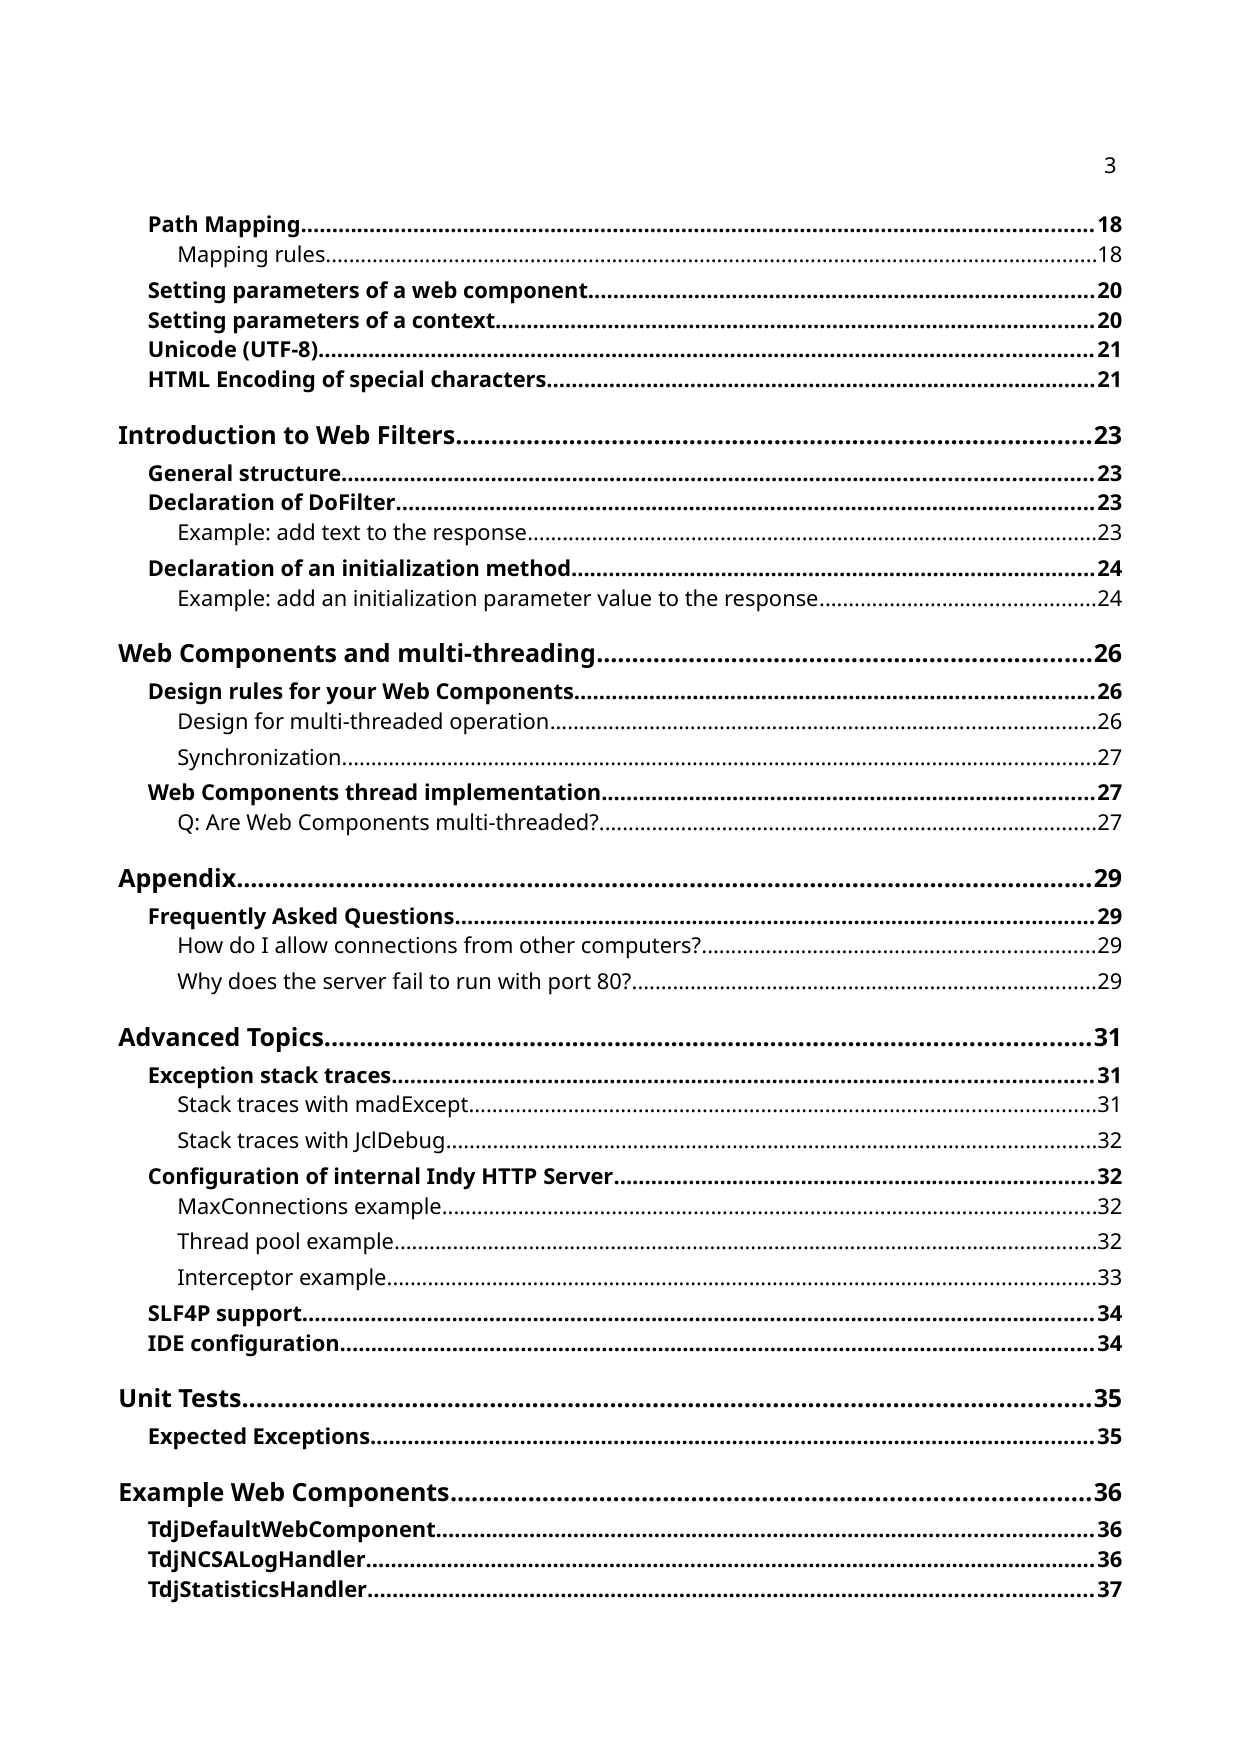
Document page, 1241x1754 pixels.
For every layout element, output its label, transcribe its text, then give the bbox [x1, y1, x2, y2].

text Unicode (UTF-8) 21 [148, 334, 1122, 364]
text Web Components thread implementation 27 [148, 777, 1122, 807]
text HTML Encoding of special characters 21 [148, 364, 1122, 394]
text Introduction to Web Filters 23 [118, 418, 1122, 452]
text Example: add text to the response 23 [177, 517, 1122, 547]
text TdjStatisticsHandler 37 [148, 1574, 1122, 1604]
text Example Web Components 36 [118, 1474, 1122, 1508]
text SLF4P support 34 [148, 1298, 1122, 1328]
text Frequently Asked Questions 29 [148, 901, 1122, 930]
text IDE configuration 34 [148, 1328, 1122, 1357]
text How do I allow connections from other computers? 29 [177, 930, 1122, 960]
text Interceptor example 33 [177, 1262, 1122, 1292]
text Stack traces with madExcept 31 [177, 1089, 1122, 1119]
text Design rules for your Web Components 26 [148, 676, 1122, 706]
text TdjNCSALogHandler 36 [148, 1544, 1122, 1574]
text Configuration of internal Indy HTTP Server 32 [148, 1161, 1122, 1191]
text MaxConnections example 32 [177, 1191, 1122, 1220]
text Appendix 29 [118, 861, 1122, 895]
text Why does the server fail to run with port 80? 29 [177, 966, 1122, 996]
text Expected Exceptions 35 [148, 1421, 1122, 1451]
text Exception stack traces 31 [148, 1059, 1122, 1089]
text Declaration of DoFilter 23 [148, 487, 1122, 517]
text Mapping rules 18 [177, 239, 1122, 269]
text Q: Are Web Components multi-threaded? 27 [177, 807, 1122, 837]
text Web Components and multi-threading 26 [118, 636, 1122, 670]
text Setting parameters of a context 20 [148, 304, 1122, 334]
text Example: add an initialization parameter value to the response 24 [177, 583, 1122, 612]
text Declaration of an initialization method 24 [148, 553, 1122, 583]
text General structure 23 [148, 458, 1122, 487]
text Unit Tests 35 [118, 1381, 1122, 1415]
text Stack traces with JclDebug 32 [177, 1125, 1122, 1155]
text Advanced Topics 31 [118, 1019, 1122, 1054]
text Setting parameters of a web component 20 [148, 275, 1122, 304]
text Synchronization 27 [177, 742, 1122, 771]
text Thread pool example 32 [177, 1226, 1122, 1256]
text Design for multi-threaded operation 26 [177, 706, 1122, 736]
text TdjDefaultWebComponent 36 [148, 1514, 1122, 1544]
text Path Mapping 18 [148, 209, 1122, 239]
